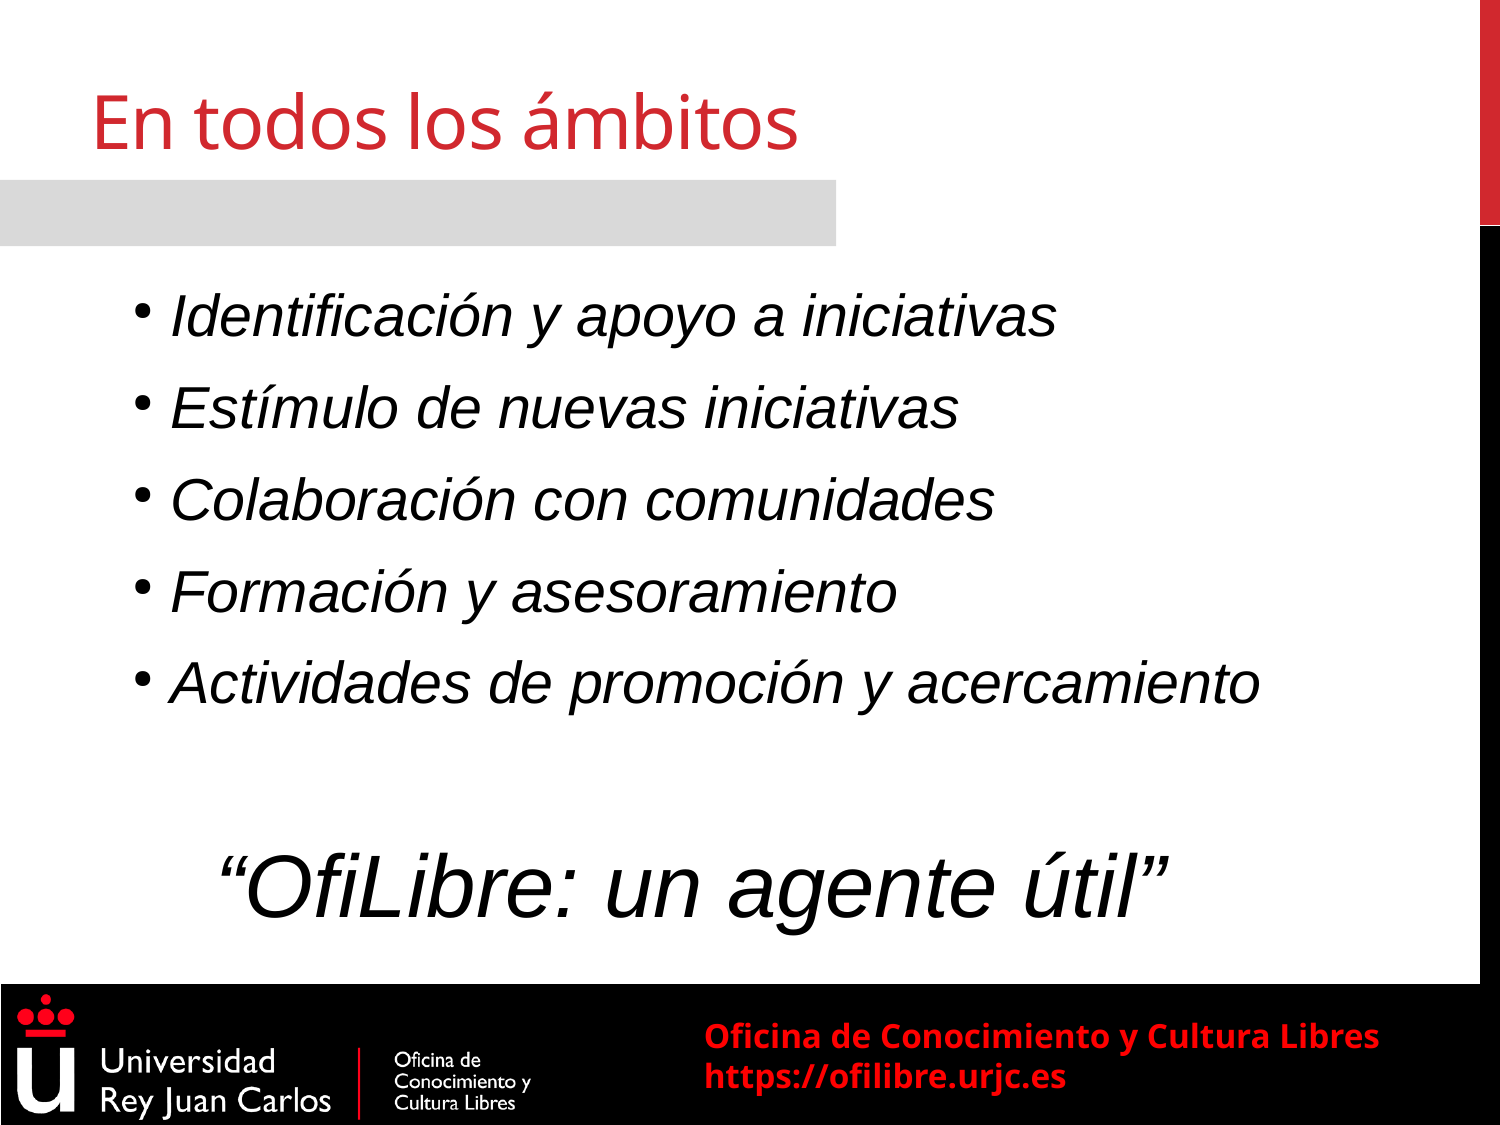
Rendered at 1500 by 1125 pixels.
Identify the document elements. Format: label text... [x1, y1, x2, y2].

title [75, 15, 1425, 172]
text_box En todos los ámbitos [0, 24, 1326, 172]
list Identificación y apoyo a iniciativas Estímulo de nuevas iniciativas Colaboración con comunidades Formación y asesoramiento Actividades de promoción y acercamiento “OfiLibre: un agente útil” [105, 270, 1351, 961]
picture [17, 994, 531, 1120]
